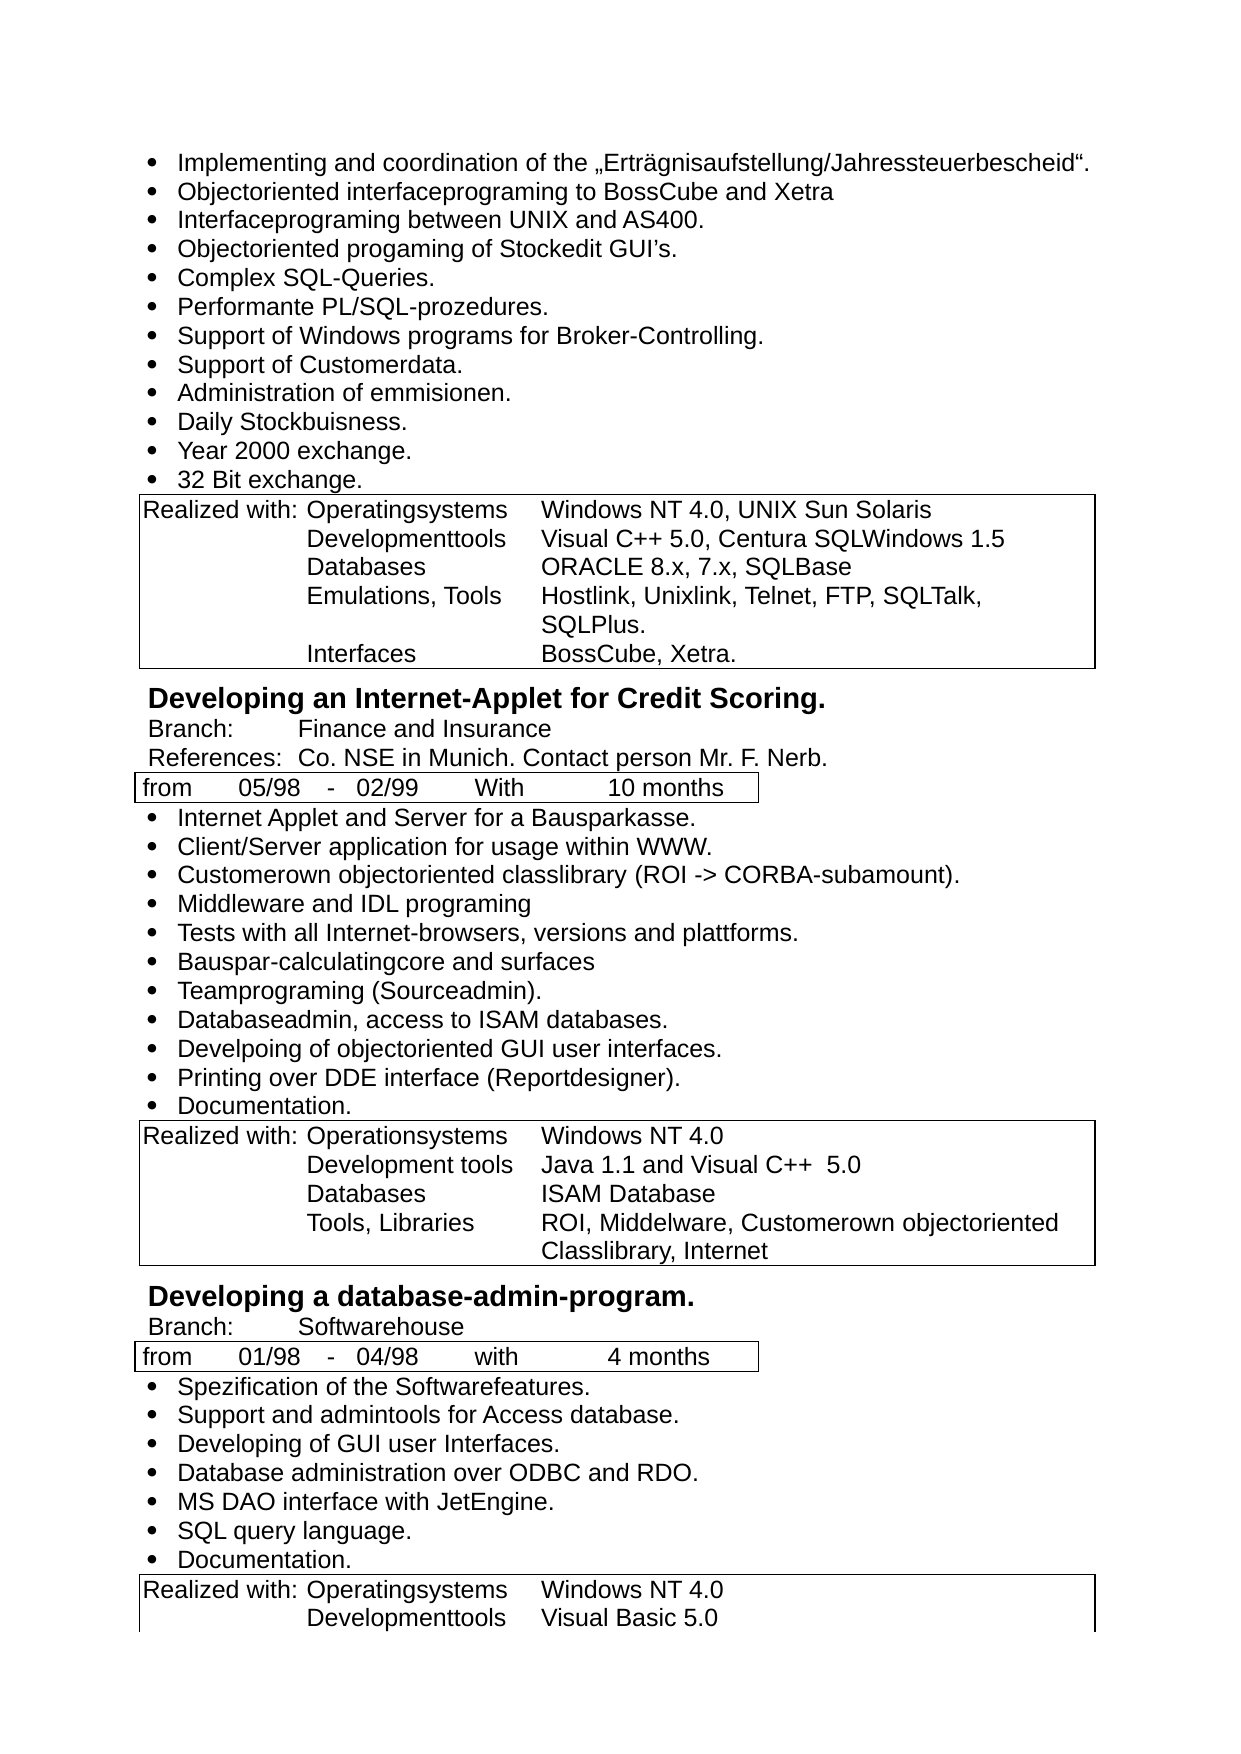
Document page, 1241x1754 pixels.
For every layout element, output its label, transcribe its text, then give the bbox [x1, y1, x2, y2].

table_cell Databases [303, 553, 538, 581]
table_cell Developmenttools [303, 1604, 538, 1632]
table_header Operatingsystems [303, 1575, 538, 1603]
table_cell ORACLE 8.x, 7.x, SQLBase [538, 553, 1094, 581]
list Daily Stockbuisness. [148, 407, 1104, 436]
list MS DAO interface with JetEngine. [148, 1487, 1104, 1516]
table_header 04/98 [349, 1342, 467, 1371]
list Tests with all Internet-browsers, versions and plattforms. [148, 918, 1104, 947]
table_header 10 months [600, 773, 758, 802]
table_header 05/98 [231, 773, 319, 802]
list Databaseadmin, access to ISAM databases. [148, 1005, 1104, 1034]
table_cell [140, 639, 303, 667]
table_cell Developmenttools [303, 524, 538, 552]
table_header Realized with: [140, 495, 303, 524]
list Teamprograming (Sourceadmin). [148, 976, 1104, 1005]
table_cell Java 1.1 and Visual C++ 5.0 [538, 1150, 1094, 1179]
table_header Realized with: [140, 1121, 303, 1150]
table_cell Hostlink, Unixlink, Telnet, FTP, SQLTalk, SQLPlus. [538, 581, 1094, 639]
table_cell [140, 581, 303, 639]
list Support and admintools for Access database. [148, 1401, 1104, 1429]
list Bauspar-calculatingcore and surfaces [148, 947, 1104, 976]
list Developing of GUI user Interfaces. [148, 1429, 1104, 1458]
table_cell Interfaces [303, 639, 538, 667]
list SQL query language. [148, 1516, 1104, 1545]
list Customerown objectoriented classlibrary (ROI -> CORBA-subamount). [148, 861, 1104, 889]
table_header 01/98 [231, 1342, 319, 1371]
table_header Operatingsystems [303, 495, 538, 524]
table_cell [140, 1150, 303, 1179]
table_cell Visual Basic 5.0 [538, 1604, 1094, 1632]
table_cell [140, 1179, 303, 1207]
list Implementing and coordination of the „Erträgnisaufstellung/Jahressteuerbescheid“. [148, 148, 1104, 176]
table_cell Tools, Libraries [303, 1208, 538, 1265]
table_cell BossCube, Xetra. [538, 639, 1094, 667]
table_cell ISAM Database [538, 1179, 1094, 1207]
table_header 4 months [600, 1342, 758, 1371]
subtitle Developing an Internet-Applet for Credit Scoring. [148, 681, 1104, 714]
table_header Realized with: [140, 1575, 303, 1603]
table_header - [319, 773, 349, 802]
list Support of Windows programs for Broker-Controlling. [148, 321, 1104, 349]
table_cell [140, 1604, 303, 1632]
table_header from [136, 773, 231, 802]
list Year 2000 exchange. [148, 436, 1104, 465]
list Complex SQL-Queries. [148, 263, 1104, 292]
table_header 02/99 [349, 773, 467, 802]
table_cell [140, 1208, 303, 1265]
list Support of Customerdata. [148, 349, 1104, 378]
table_cell [140, 553, 303, 581]
list Database administration over ODBC and RDO. [148, 1458, 1104, 1487]
list Objectoriented progaming of Stockedit GUI’s. [148, 234, 1104, 263]
table_header Windows NT 4.0 [538, 1121, 1094, 1150]
table_cell Development tools [303, 1150, 538, 1179]
table_header - [319, 1342, 349, 1371]
list Performante PL/SQL-prozedures. [148, 292, 1104, 321]
list Spezification of the Softwarefeatures. [148, 1372, 1104, 1401]
list Client/Server application for usage within WWW. [148, 832, 1104, 861]
table_header Operationsystems [303, 1121, 538, 1150]
list Printing over DDE interface (Reportdesigner). [148, 1062, 1104, 1091]
table_cell ROI, Middelware, Customerown objectoriented Classlibrary, Internet [538, 1208, 1094, 1265]
text Branch: Finance and Insurance [148, 714, 1104, 743]
table_cell Databases [303, 1179, 538, 1207]
text Branch: Softwarehouse [148, 1312, 1104, 1341]
subtitle Developing a database-admin-program. [148, 1278, 1104, 1312]
table_cell [140, 524, 303, 552]
list 32 Bit exchange. [148, 465, 1104, 494]
list Documentation. [148, 1091, 1104, 1120]
list Interfaceprograming between UNIX and AS400. [148, 205, 1104, 234]
table_header With [467, 773, 600, 802]
table_cell Visual C++ 5.0, Centura SQLWindows 1.5 [538, 524, 1094, 552]
table_header Windows NT 4.0 [538, 1575, 1094, 1603]
list Develpoing of objectoriented GUI user interfaces. [148, 1034, 1104, 1062]
text References: Co. NSE in Munich. Contact person Mr. F. Nerb. [148, 743, 1104, 772]
table_header Windows NT 4.0, UNIX Sun Solaris [538, 495, 1094, 524]
list Objectoriented interfaceprograming to BossCube and Xetra [148, 176, 1104, 205]
list Middleware and IDL programing [148, 889, 1104, 918]
list Administration of emmisionen. [148, 378, 1104, 407]
table_header with [467, 1342, 600, 1371]
list Internet Applet and Server for a Bausparkasse. [148, 803, 1104, 832]
table_header from [136, 1342, 231, 1371]
list Documentation. [148, 1545, 1104, 1574]
table_cell Emulations, Tools [303, 581, 538, 639]
